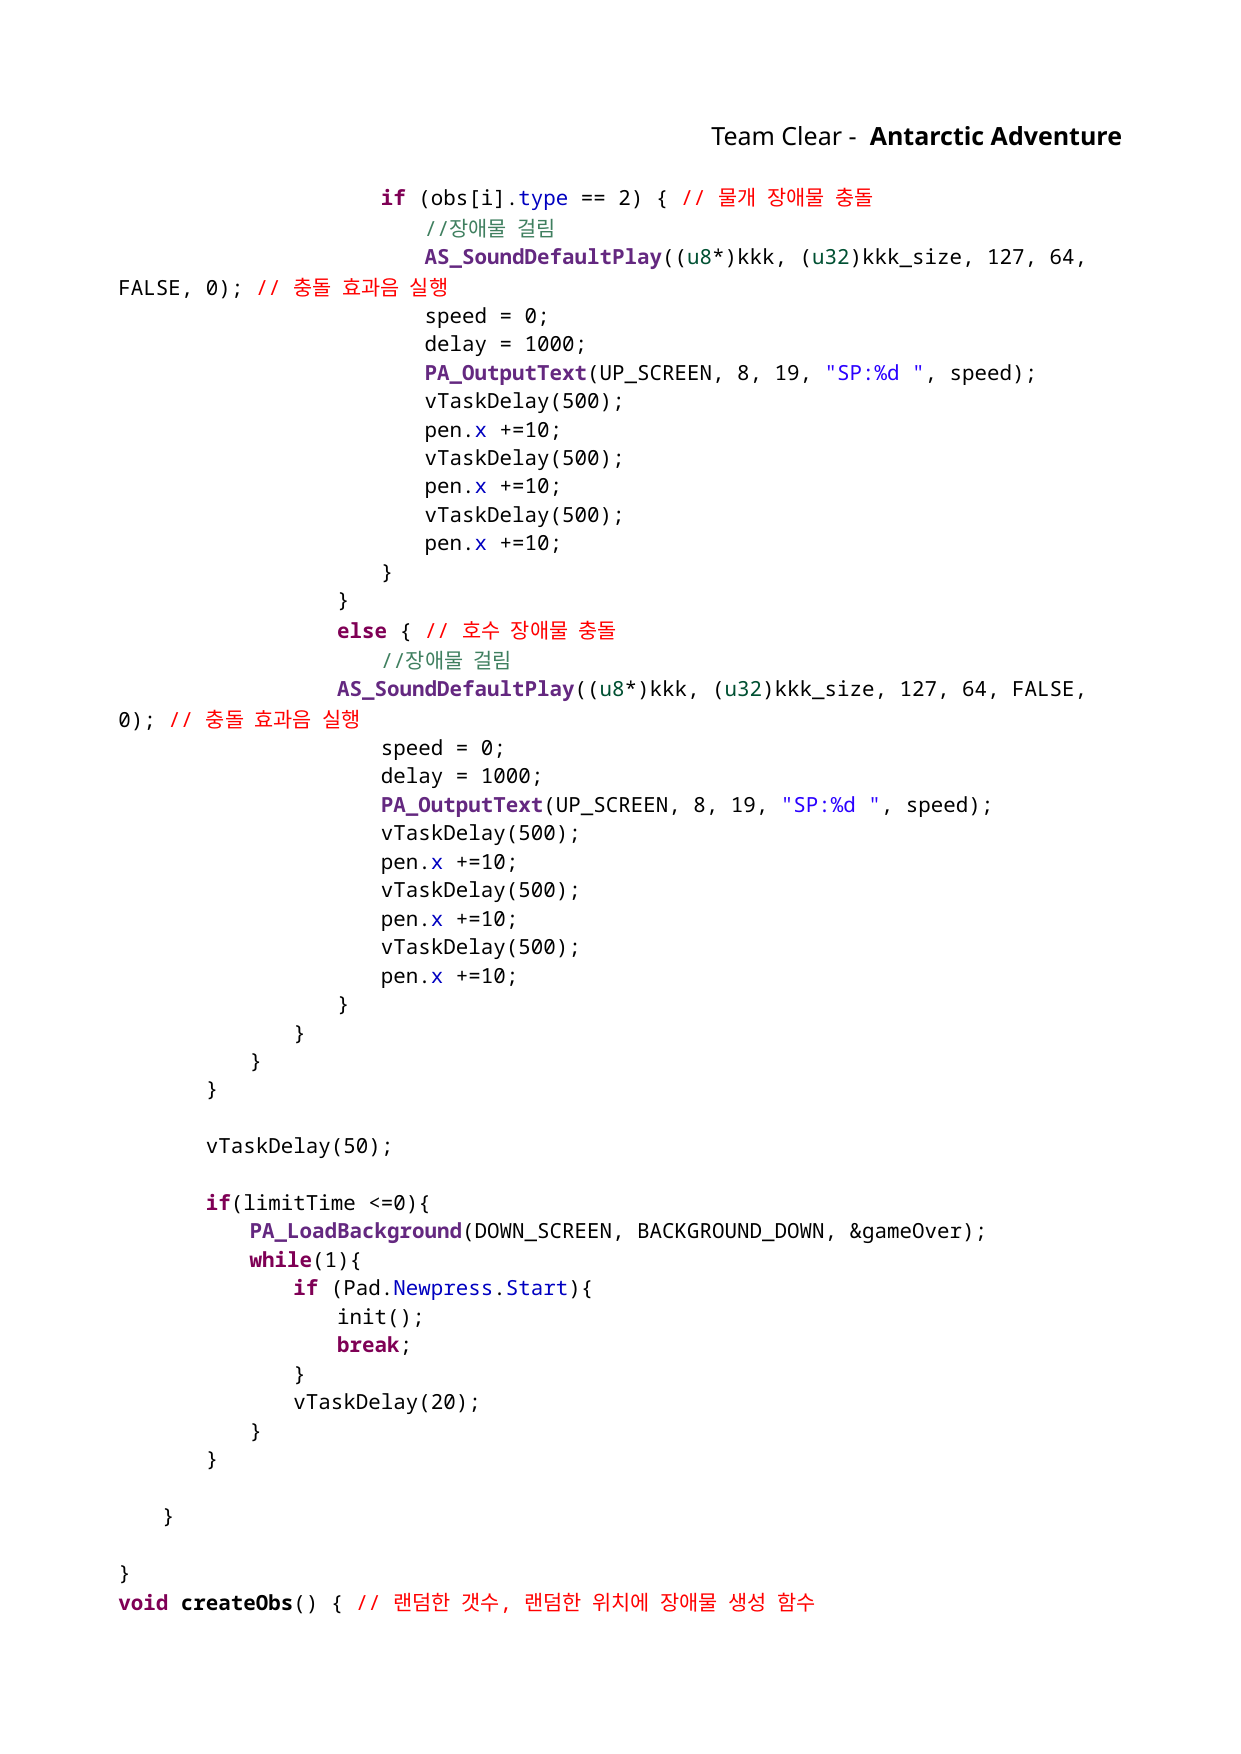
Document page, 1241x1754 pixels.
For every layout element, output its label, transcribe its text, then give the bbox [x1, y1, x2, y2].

text delay = 1000; [118, 329, 1122, 358]
text pen.x +=10; [118, 904, 1122, 932]
text else { // 호수 장애물 충돌 [118, 614, 1122, 644]
text pen.x +=10; [118, 961, 1122, 989]
text } [118, 1018, 1122, 1046]
text delay = 1000; [118, 762, 1122, 790]
text } [118, 1444, 1122, 1473]
text vTaskDelay(500); [118, 500, 1122, 528]
text vTaskDelay(500); [118, 818, 1122, 847]
text if(limitTime <=0){ [118, 1188, 1122, 1217]
text pen.x +=10; [118, 847, 1122, 875]
text //장애물 걸림 [118, 644, 1122, 674]
text } [118, 989, 1122, 1018]
text AS_SoundDefaultPlay((u8*)kkk, (u32)kkk_size, 127, 64, FALSE, 0); // 충돌 효과음 실행 [118, 242, 1122, 301]
text } [118, 1416, 1122, 1444]
text vTaskDelay(500); [118, 443, 1122, 472]
text speed = 0; [118, 301, 1122, 329]
text void createObs() { // 랜덤한 갯수, 랜덤한 위치에 장애물 생성 함수 [118, 1586, 1122, 1617]
text if (obs[i].type == 2) { // 물개 장애물 충돌 [118, 182, 1122, 212]
text break; [118, 1330, 1122, 1359]
text } [118, 1558, 1122, 1586]
text pen.x +=10; [118, 472, 1122, 500]
text } [118, 1046, 1122, 1074]
text vTaskDelay(500); [118, 386, 1122, 415]
text AS_SoundDefaultPlay((u8*)kkk, (u32)kkk_size, 127, 64, FALSE, 0); // 충돌 효과음 실행 [118, 674, 1122, 733]
text vTaskDelay(500); [118, 875, 1122, 904]
text while(1){ [118, 1245, 1122, 1273]
text } [118, 557, 1122, 585]
text vTaskDelay(20); [118, 1387, 1122, 1416]
text if (Pad.Newpress.Start){ [118, 1273, 1122, 1302]
text PA_OutputText(UP_SCREEN, 8, 19, "SP:%d ", speed); [118, 358, 1122, 386]
text vTaskDelay(500); [118, 932, 1122, 961]
text } [118, 1359, 1122, 1387]
text PA_LoadBackground(DOWN_SCREEN, BACKGROUND_DOWN, &gameOver); [118, 1217, 1122, 1245]
text PA_OutputText(UP_SCREEN, 8, 19, "SP:%d ", speed); [118, 790, 1122, 818]
text pen.x +=10; [118, 415, 1122, 443]
text pen.x +=10; [118, 528, 1122, 557]
text init(); [118, 1302, 1122, 1330]
text } [118, 585, 1122, 614]
text } [118, 1501, 1122, 1529]
text vTaskDelay(50); [118, 1131, 1122, 1160]
text speed = 0; [118, 733, 1122, 762]
text //장애물 걸림 [118, 212, 1122, 242]
text } [118, 1074, 1122, 1103]
